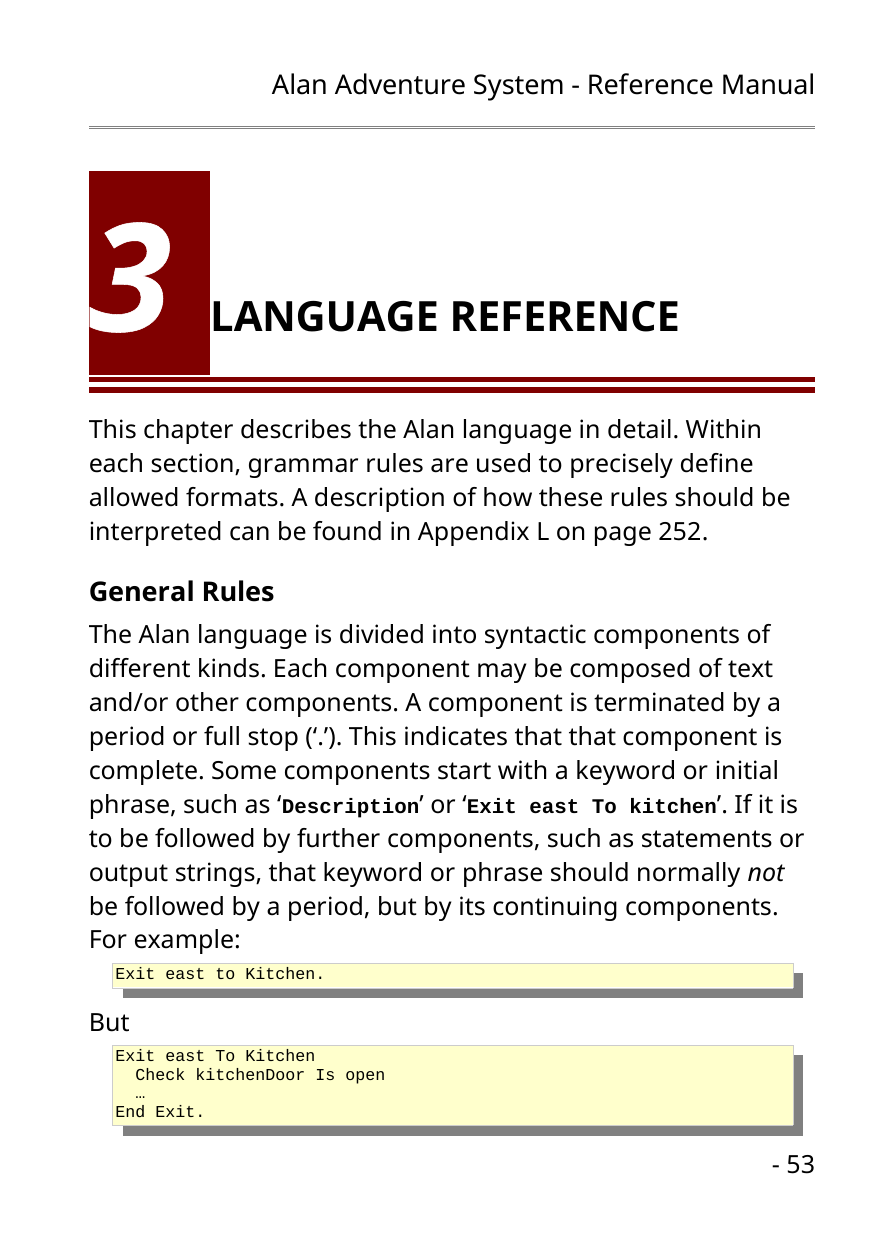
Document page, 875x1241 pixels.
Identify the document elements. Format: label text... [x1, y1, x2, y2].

text Exit east To Kitchen Check kitchenDoor Is open … End Exit. [113, 1046, 793, 1125]
subtitle General Rules [88, 573, 815, 610]
text But [88, 1004, 815, 1038]
text Exit east to Kitchen. [113, 964, 793, 987]
subtitle Language Reference [88, 171, 815, 393]
text The Alan language is divided into syntactic components of different kinds. Each component may be composed of text and/or other components. A component is terminated by a period or full stop (‘.’). This indicates that that component is complete. Some components start with a keyword or initial phrase, such as ‘Description’ or ‘Exit east To kitchen’. If it is to be followed by further components, such as statements or output strings, that keyword or phrase should normally not be followed by a period, but by its continuing components. For example: [88, 617, 815, 956]
text This chapter describes the Alan language in detail. Within each section, grammar rules are used to precisely define allowed formats. A description of how these rules should be interpreted can be found in Appendix L on page 200. [88, 412, 815, 547]
